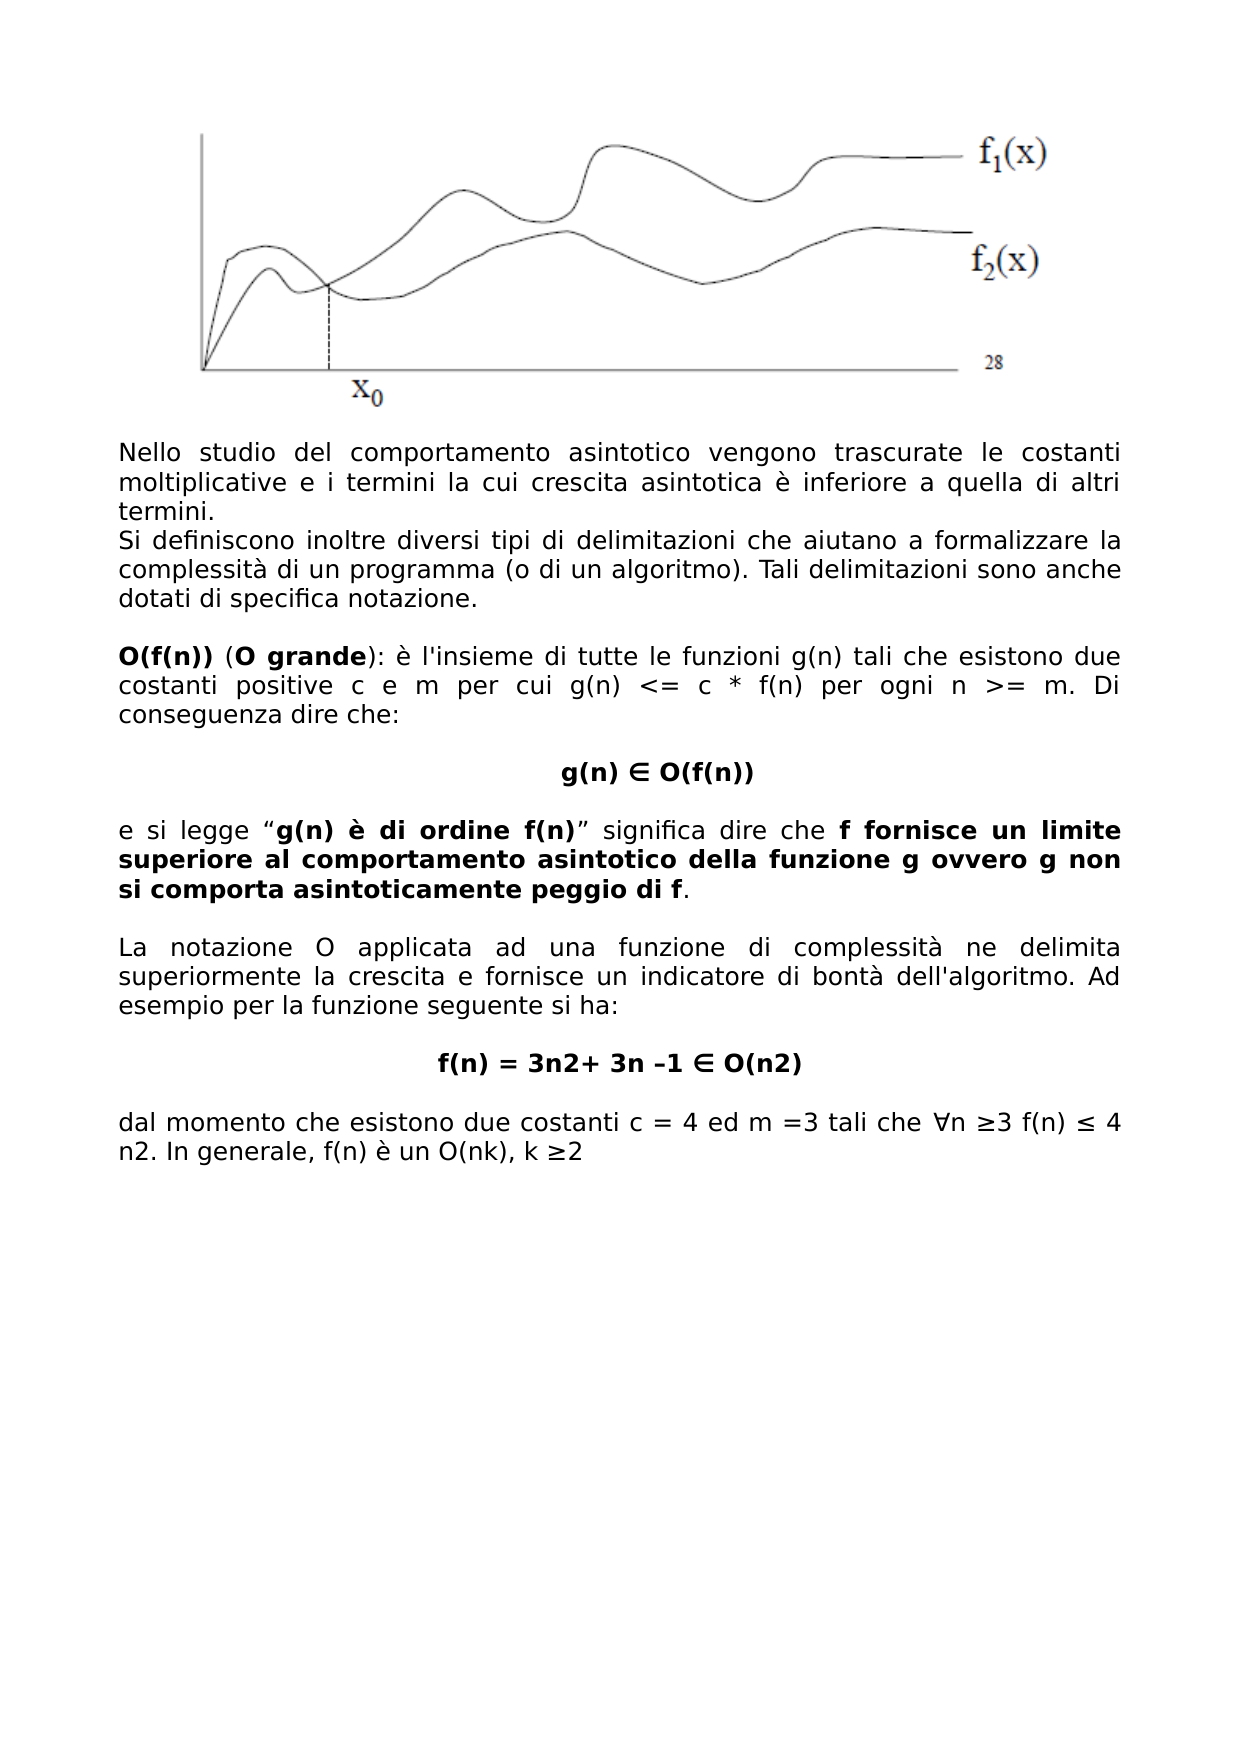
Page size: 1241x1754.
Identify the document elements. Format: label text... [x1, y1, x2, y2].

list g(n) ∈ O(f(n)) [156, 759, 1122, 788]
text Nello studio del comportamento asintotico vengono trascurate le costanti moltiplicative e i termini la cui crescita asintotica è inferiore a quella di altri termini. [118, 439, 1122, 526]
picture [177, 118, 1064, 410]
text La notazione O applicata ad una funzione di complessità ne delimita superiormente la crescita e fornisce un indicatore di bontà dell'algoritmo. Ad esempio per la funzione seguente si ha: [118, 933, 1122, 1020]
text O(f(n)) (O grande): è l'insieme di tutte le funzioni g(n) tali che esistono due costanti positive c e m per cui g(n) <= c * f(n) per ogni n >= m. Di conseguenza dire che: [118, 642, 1122, 730]
text dal momento che esistono due costanti c = 4 ed m =3 tali che ∀n ≥3 f(n) ≤ 4 n2. In generale, f(n) è un O(nk), k ≥2 [118, 1108, 1122, 1166]
text Si definiscono inoltre diversi tipi di delimitazioni che aiutano a formalizzare la complessità di un programma (o di un algoritmo). Tali delimitazioni sono anche dotati di specifica notazione. [118, 526, 1122, 614]
text f(n) = 3n2+ 3n –1 ∈ O(n2) [118, 1049, 1122, 1079]
text e si legge “g(n) è di ordine f(n)” significa dire che f fornisce un limite superiore al comportamento asintotico della funzione g ovvero g non si comporta asintoticamente peggio di f. [118, 817, 1122, 904]
